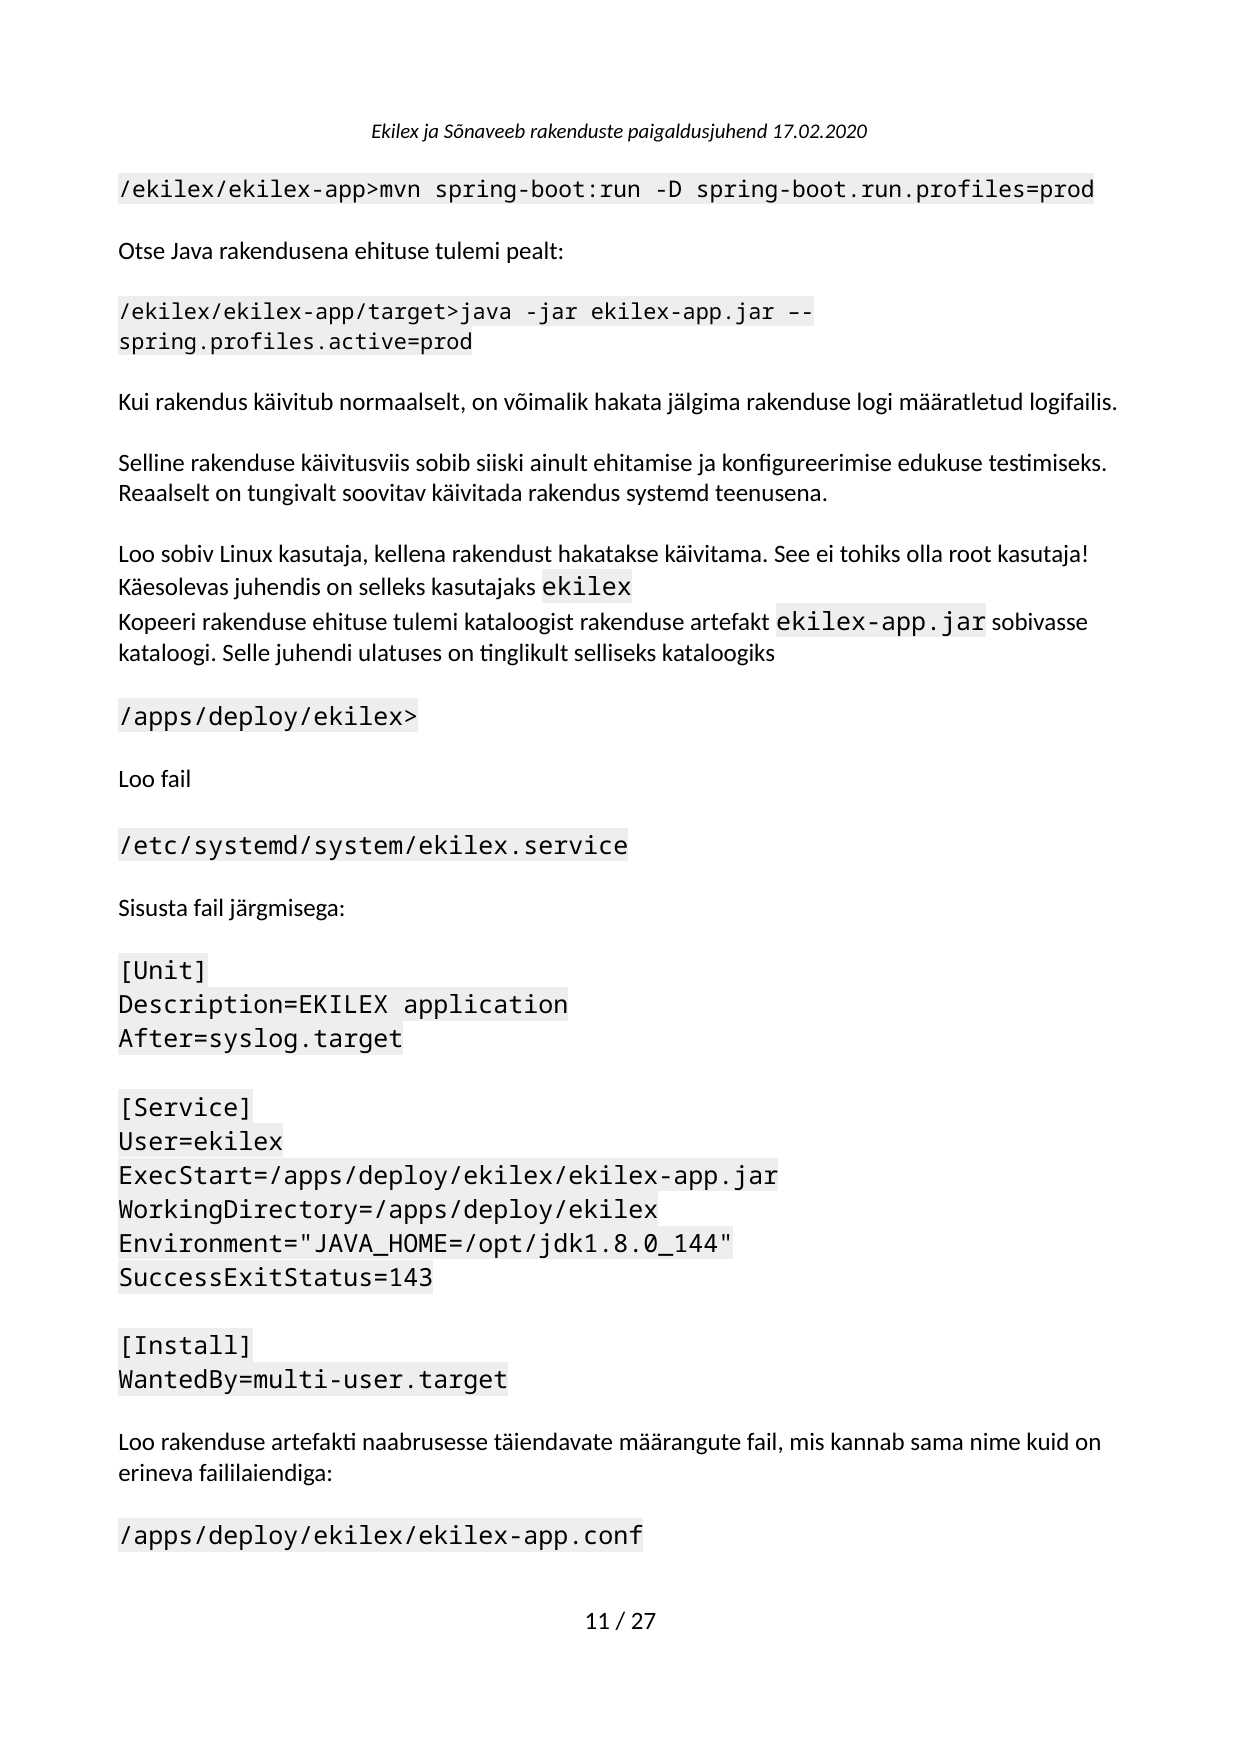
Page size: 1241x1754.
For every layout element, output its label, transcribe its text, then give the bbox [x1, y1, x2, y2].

text SuccessExitStatus=143 [118, 1259, 1122, 1294]
text WantedBy=multi-user.target [118, 1362, 1122, 1396]
text Kopeeri rakenduse ehituse tulemi kataloogist rakenduse artefakt ekilex-app.jar sobivasse kataloogi. Selle juhendi ulatuses on tinglikult selliseks kataloogiks [118, 603, 1122, 668]
text After=syslog.target [118, 1021, 1122, 1055]
text User=ekilex [118, 1123, 1122, 1157]
text [Install] [118, 1328, 1122, 1362]
text Environment="JAVA_HOME=/opt/jdk1.8.0_144" [118, 1226, 1122, 1259]
text WorkingDirectory=/apps/deploy/ekilex [118, 1191, 1122, 1226]
text Kui rakendus käivitub normaalselt, on võimalik hakata jälgima rakenduse logi määratletud logifailis. [118, 386, 1122, 416]
text /ekilex/ekilex-app/target>java -jar ekilex-app.jar –-spring.profiles.active=prod [118, 296, 1122, 355]
text Loo sobiv Linux kasutaja, kellena rakendust hakatakse käivitama. See ei tohiks olla root kasutaja! Käesolevas juhendis on selleks kasutajaks ekilex [118, 538, 1122, 603]
text /apps/deploy/ekilex> [118, 698, 1122, 732]
text [Service] [118, 1089, 1122, 1123]
text Selline rakenduse käivitusviis sobib siiski ainult ehitamise ja konfigureerimise edukuse testimiseks. Reaalselt on tungivalt soovitav käivitada rakendus systemd teenusena. [118, 447, 1122, 508]
text /ekilex/ekilex-app>mvn spring-boot:run -D spring-boot.run.profiles=prod [118, 173, 1122, 204]
text Description=EKILEX application [118, 987, 1122, 1021]
text /apps/deploy/ekilex/ekilex-app.conf [118, 1518, 1122, 1552]
text /etc/systemd/system/ekilex.service [118, 827, 1122, 861]
text [Unit] [118, 953, 1122, 987]
text Loo fail [118, 763, 1122, 793]
text Sisusta fail järgmisega: [118, 892, 1122, 922]
text ExecStart=/apps/deploy/ekilex/ekilex-app.jar [118, 1157, 1122, 1191]
text Loo rakenduse artefakti naabrusesse täiendavate määrangute fail, mis kannab sama nime kuid on erineva faililaiendiga: [118, 1426, 1122, 1487]
text Otse Java rakendusena ehituse tulemi pealt: [118, 235, 1122, 265]
